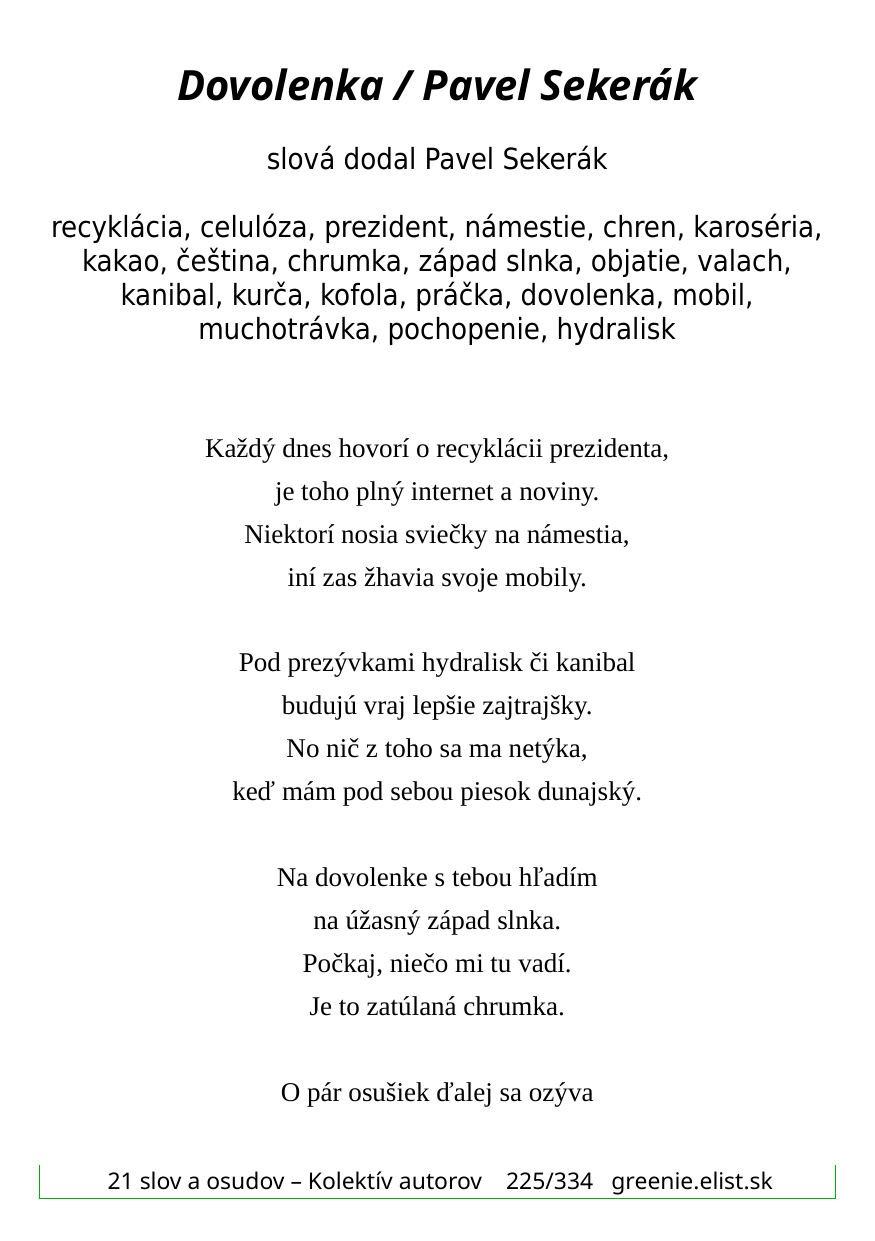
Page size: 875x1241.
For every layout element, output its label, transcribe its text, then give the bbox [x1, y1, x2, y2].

subtitle Dovolenka / Pavel Sekerák [41, 56, 833, 113]
text budujú vraj lepšie zajtrajšky. [41, 689, 833, 721]
text je toho plný internet a noviny. [41, 475, 833, 506]
text Na dovolenke s tebou hľadím [41, 861, 833, 892]
text iní zas žhavia svoje mobily. [41, 561, 833, 592]
text na úžasný západ slnka. [41, 904, 833, 935]
text keď mám pod sebou piesok dunajský. [41, 775, 833, 806]
text Počkaj, niečo mi tu vadí. [41, 947, 833, 978]
text slová dodal Pavel Sekerák [41, 142, 833, 176]
text O pár osušiek ďalej sa ozýva [41, 1076, 833, 1107]
text Je to zatúlaná chrumka. [41, 990, 833, 1021]
text Niektorí nosia sviečky na námestia, [41, 518, 833, 549]
text Pod prezývkami hydralisk či kanibal [41, 647, 833, 678]
text No nič z toho sa ma netýka, [41, 732, 833, 763]
text recyklácia, celulóza, prezident, námestie, chren, karoséria, kakao, čeština, chrumka, západ slnka, objatie, valach, kanibal, kurča, kofola, práčka, dovolenka, mobil, muchotrávka, pochopenie, hydralisk [41, 210, 833, 346]
text Každý dnes hovorí o recyklácii prezidenta, [41, 432, 833, 463]
